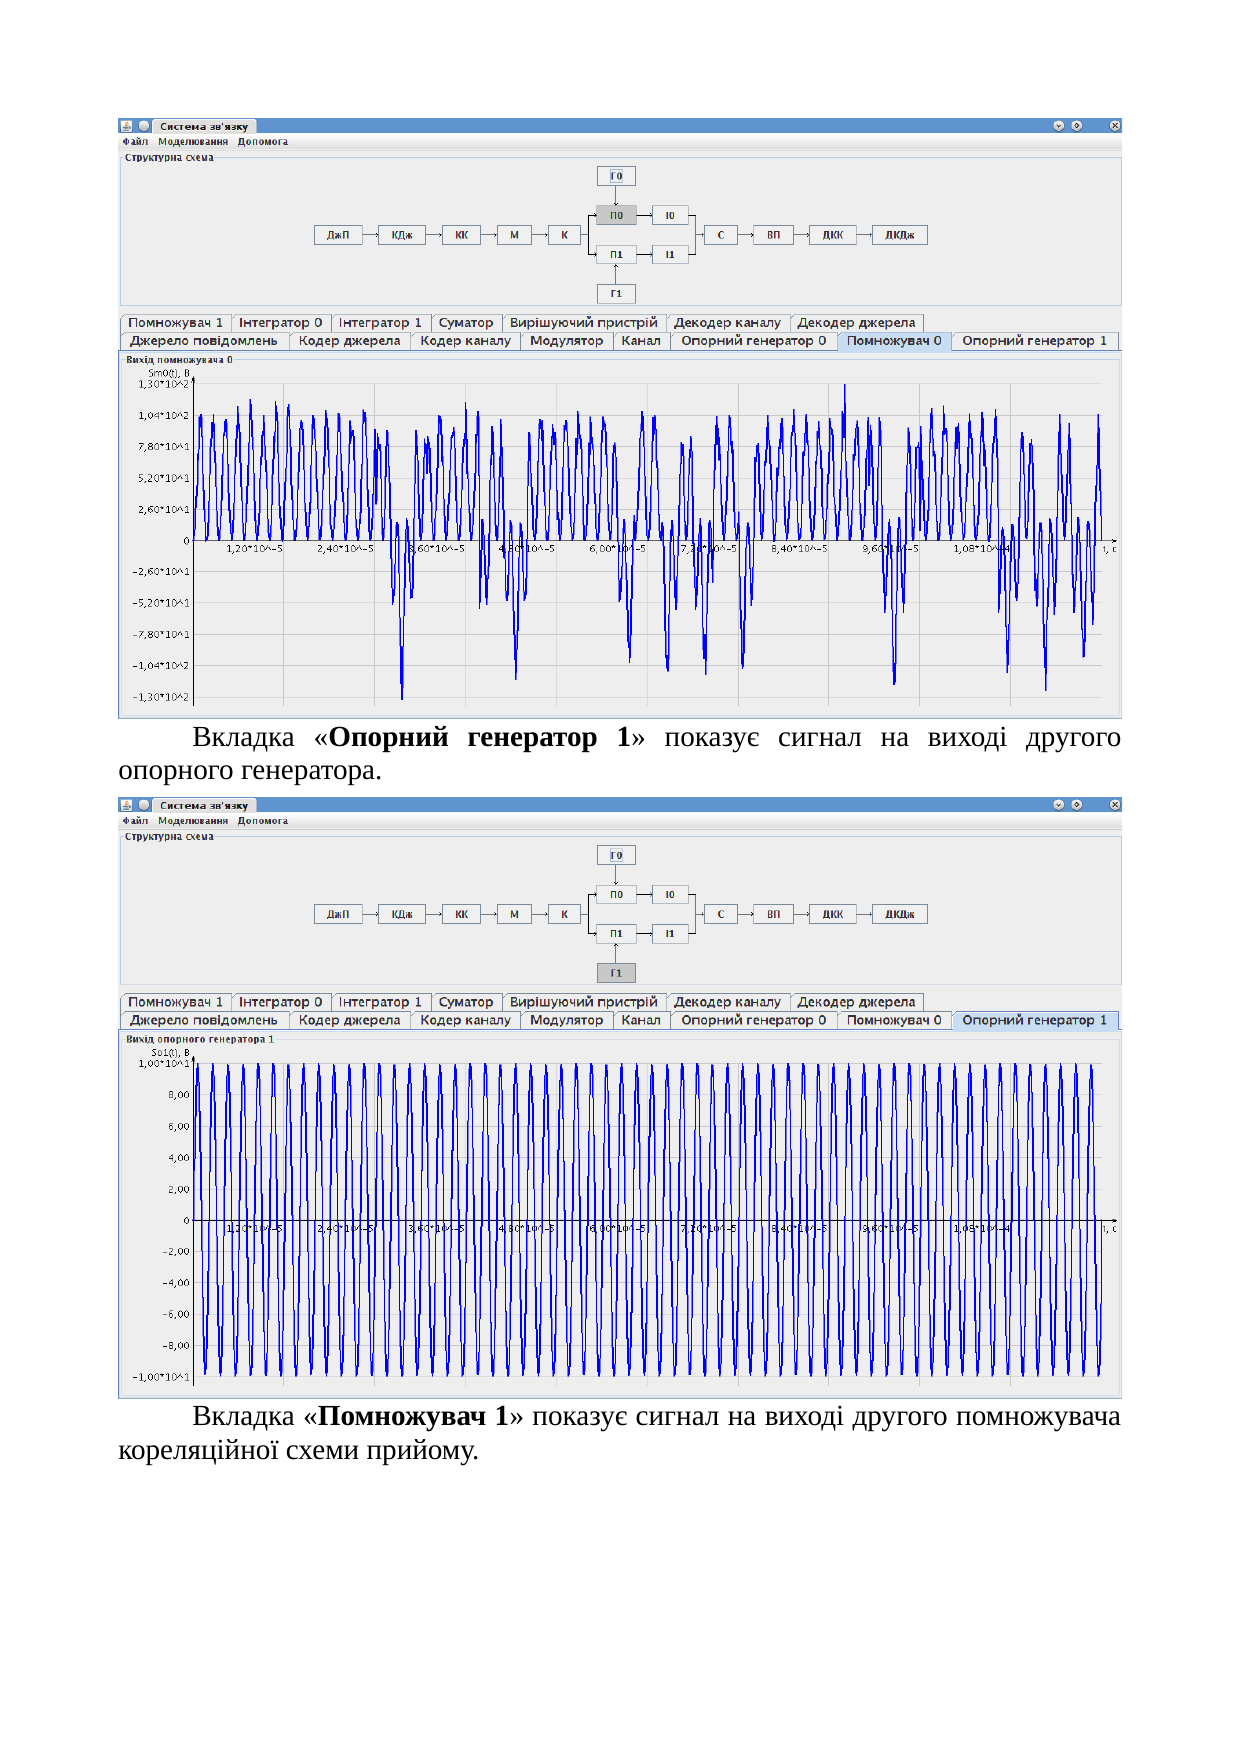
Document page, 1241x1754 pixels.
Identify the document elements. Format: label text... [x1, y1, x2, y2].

picture [118, 797, 1123, 1399]
text Вкладка «Помножувач 1» показує сигнал на виході другого помножувача кореляційної схеми прийому. [118, 1399, 1122, 1466]
text Вкладка «Опорний генератор 1» показує сигнал на виході другого опорного генератора. [118, 719, 1122, 786]
picture [118, 118, 1123, 719]
